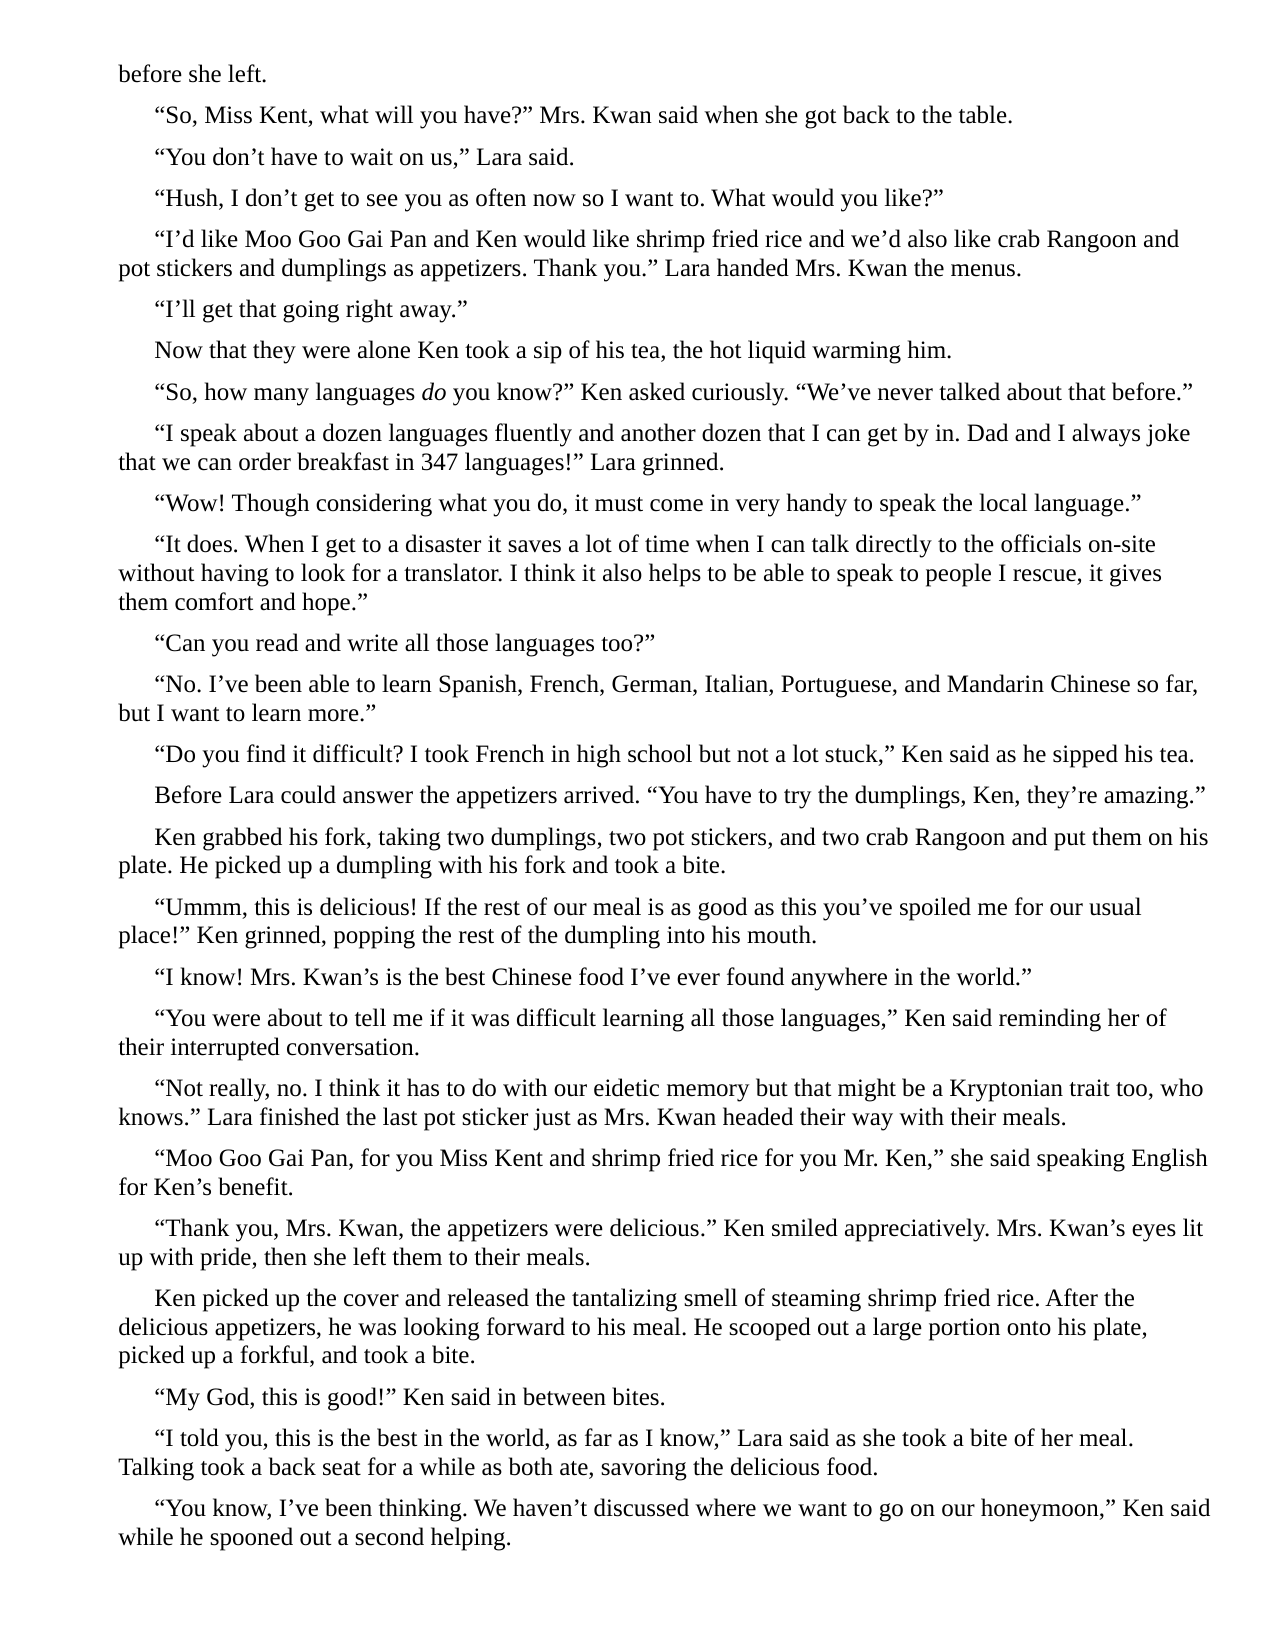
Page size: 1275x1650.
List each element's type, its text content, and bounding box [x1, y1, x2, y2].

text “Moo Goo Gai Pan, for you Miss Kent and shrimp fried rice for you Mr. Ken,” she said speaking English for Ken’s benefit. [118, 1143, 1216, 1200]
text “No. I’ve been able to learn Spanish, French, German, Italian, Portuguese, and Mandarin Chinese so far, but I want to learn more.” [118, 669, 1216, 727]
text “So, how many languages do you know?” Ken asked curiously. “We’ve never talked about that before.” [118, 377, 1216, 405]
text “Not really, no. I think it has to do with our eidetic memory but that might be a Kryptonian trait too, who knows.” Lara finished the last pot sticker just as Mrs. Kwan headed their way with their meals. [118, 1073, 1216, 1130]
text “Wow! Though considering what you do, it must come in very handy to speak the local language.” [118, 488, 1216, 517]
text before she left. [118, 59, 1216, 88]
text “You were about to tell me if it was difficult learning all those languages,” Ken said reminding her of their interrupted conversation. [118, 1003, 1216, 1060]
text “Thank you, Mrs. Kwan, the appetizers were delicious.” Ken smiled appreciatively. Mrs. Kwan’s eyes lit up with pride, then she left them to their meals. [118, 1213, 1216, 1270]
text Before Lara could answer the appetizers arrived. “You have to try the dumplings, Ken, they’re amazing.” [118, 780, 1216, 809]
text “Hush, I don’t get to see you as often now so I want to. What would you like?” [118, 183, 1216, 212]
text Now that they were alone Ken took a sip of his tea, the hot liquid warming him. [118, 335, 1216, 364]
text “I know! Mrs. Kwan’s is the best Chinese food I’ve ever found anywhere in the world.” [118, 962, 1216, 990]
text “Ummm, this is delicious! If the rest of our meal is as good as this you’ve spoiled me for our usual place!” Ken grinned, popping the rest of the dumpling into his mouth. [118, 892, 1216, 949]
text Ken grabbed his fork, taking two dumplings, two pot stickers, and two crab Rangoon and put them on his plate. He picked up a dumpling with his fork and took a bite. [118, 822, 1216, 879]
text “Do you find it difficult? I took French in high school but not a lot stuck,” Ken said as he sipped his tea. [118, 739, 1216, 768]
text “I’ll get that going right away.” [118, 294, 1216, 323]
text “You don’t have to wait on us,” Lara said. [118, 142, 1216, 170]
text “So, Miss Kent, what will you have?” Mrs. Kwan said when she got back to the table. [118, 100, 1216, 129]
text “My God, this is good!” Ken said in between bites. [118, 1382, 1216, 1410]
text “I told you, this is the best in the world, as far as I know,” Lara said as she took a bite of her meal. Talking took a back seat for a while as both ate, savoring the delicious food. [118, 1423, 1216, 1480]
text “It does. When I get to a disaster it saves a lot of time when I can talk directly to the officials on-site without having to look for a translator. I think it also helps to be able to speak to people I rescue, it gives them comfort and hope.” [118, 529, 1216, 615]
text Ken picked up the cover and released the tantalizing smell of steaming shrimp fried rice. After the delicious appetizers, he was looking forward to his meal. He scooped out a large portion onto his plate, picked up a forkful, and took a bite. [118, 1283, 1216, 1369]
text “You know, I’ve been thinking. We haven’t discussed where we want to go on our honeymoon,” Ken said while he spooned out a second helping. [118, 1493, 1216, 1550]
text “Can you read and write all those languages too?” [118, 628, 1216, 657]
text “I’d like Moo Goo Gai Pan and Ken would like shrimp fried rice and we’d also like crab Rangoon and pot stickers and dumplings as appetizers. Thank you.” Lara handed Mrs. Kwan the menus. [118, 224, 1216, 282]
text “I speak about a dozen languages fluently and another dozen that I can get by in. Dad and I always joke that we can order breakfast in 347 languages!” Lara grinned. [118, 418, 1216, 475]
